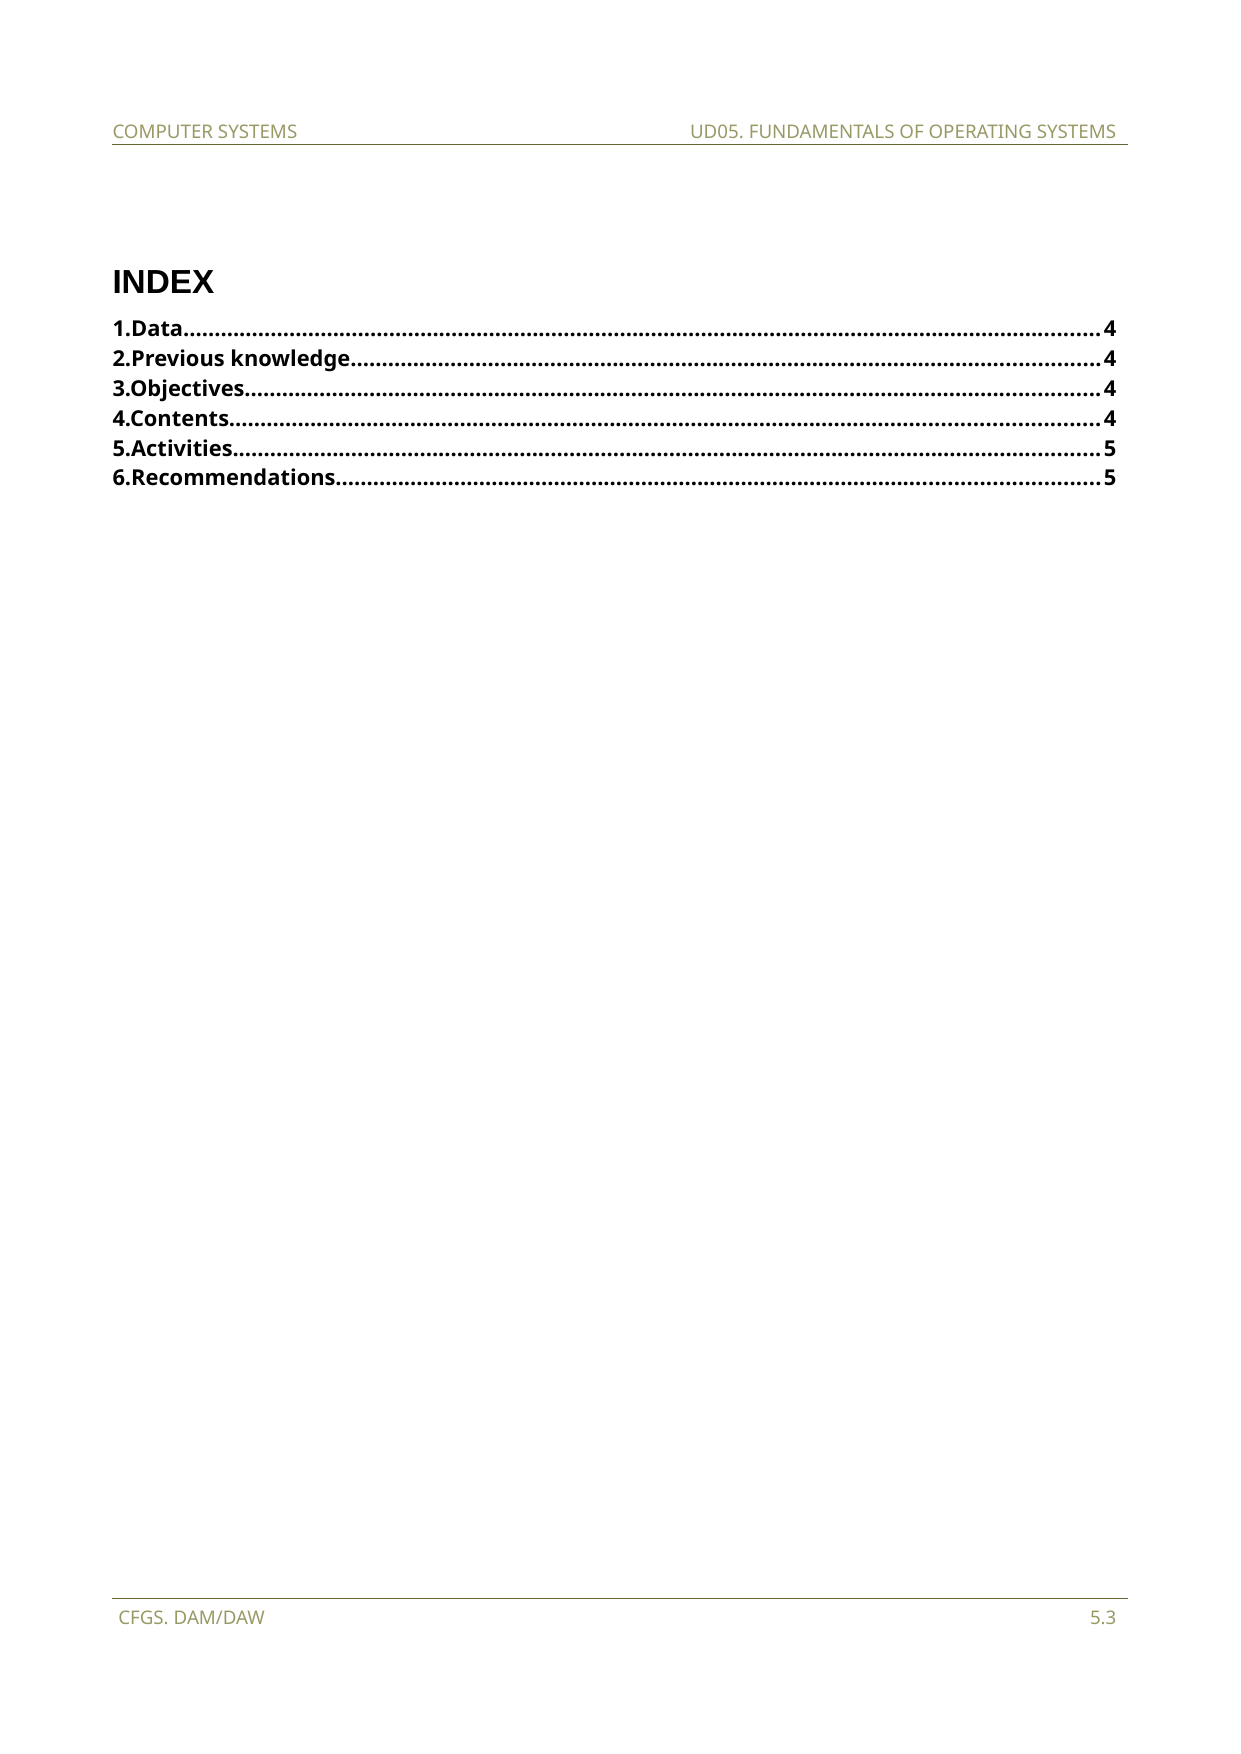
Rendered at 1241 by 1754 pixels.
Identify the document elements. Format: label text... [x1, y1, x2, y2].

text 3.Objectives 4 [112, 373, 1128, 403]
text 2.Previous knowledge 4 [112, 343, 1128, 373]
text 6.Recommendations 5 [112, 462, 1128, 492]
text 4.Contents 4 [112, 403, 1128, 432]
text 1.Data 4 [112, 313, 1128, 343]
subtitle INDEX [112, 262, 1128, 301]
text 5.Activities 5 [112, 432, 1128, 462]
